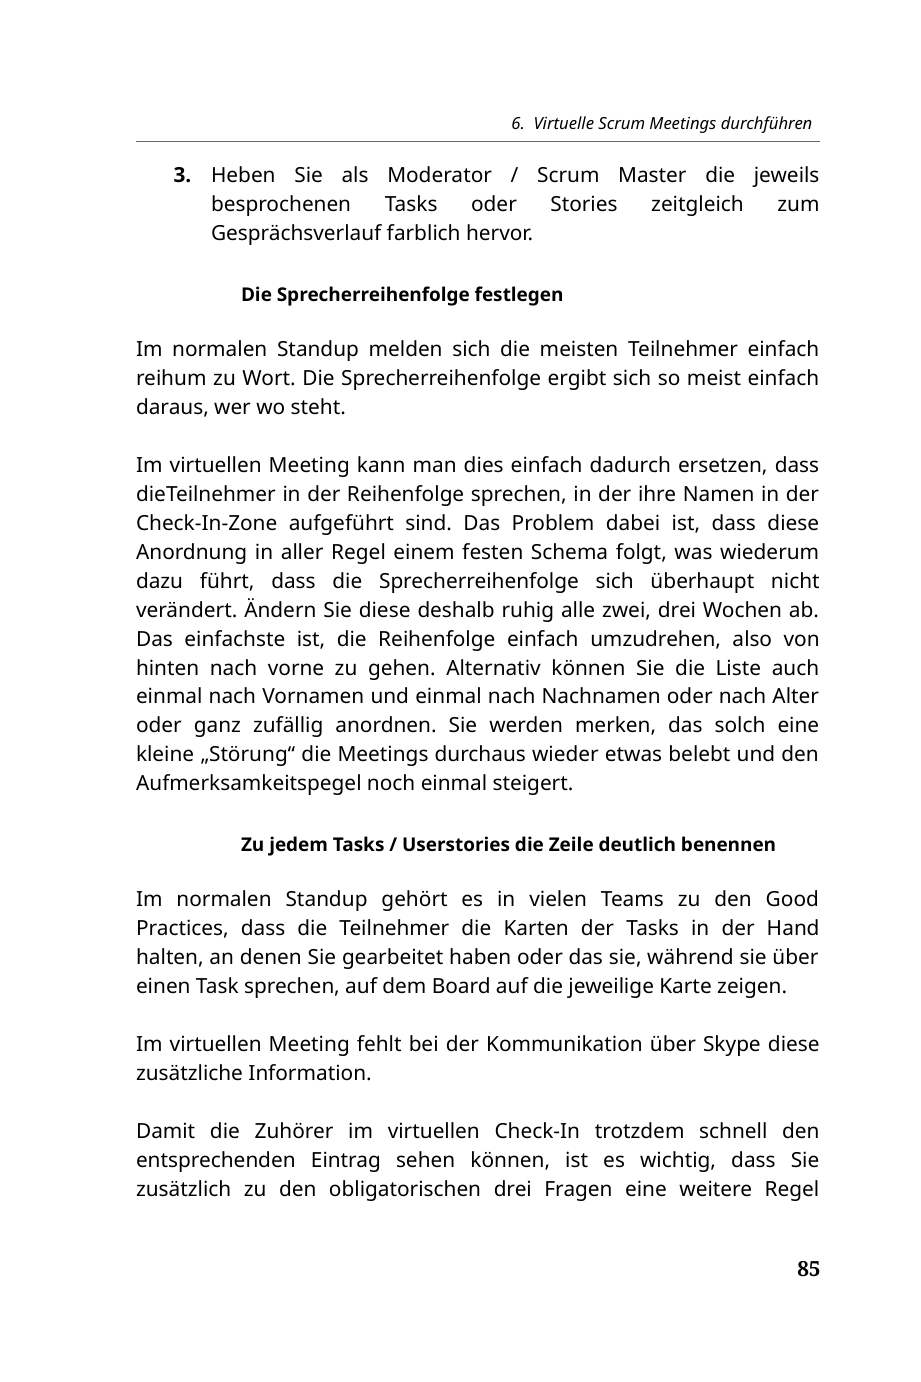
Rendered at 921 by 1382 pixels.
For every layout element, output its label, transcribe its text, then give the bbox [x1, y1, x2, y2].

text Im virtuellen Meeting kann man dies einfach dadurch ersetzen, dass dieTeilnehmer in der Reihenfolge sprechen, in der ihre Namen in der Check-In-Zone aufgeführt sind. Das Problem dabei ist, dass diese Anordnung in aller Regel einem festen Schema folgt, was wiederum dazu führt, dass die Sprecherreihenfolge sich überhaupt nicht verändert. Ändern Sie diese deshalb ruhig alle zwei, drei Wochen ab. Das einfachste ist, die Reihenfolge einfach umzudrehen, also von hinten nach vorne zu gehen. Alternativ können Sie die Liste auch einmal nach Vornamen und einmal nach Nachnamen oder nach Alter oder ganz zufällig anordnen. Sie werden merken, das solch eine kleine „Störung“ die Meetings durchaus wieder etwas belebt und den Aufmerksamkeitspegel noch einmal steigert. [136, 428, 820, 797]
text Im normalen Standup gehört es in vielen Teams zu den Good Practices, dass die Teilnehmer die Karten der Tasks in der Hand halten, an denen Sie gearbeitet haben oder das sie, während sie über einen Task sprechen, auf dem Board auf die jeweilige Karte zeigen. [136, 858, 820, 999]
subtitle Die Sprecherreihenfolge festlegen [136, 279, 820, 308]
subtitle Zu jedem Tasks / Userstories die Zeile deutlich benennen [136, 829, 820, 858]
text Im normalen Standup melden sich die meisten Teilnehmer einfach reihum zu Wort. Die Sprecherreihenfolge ergibt sich so meist einfach daraus, wer wo steht. [136, 308, 820, 420]
text Im virtuellen Meeting fehlt bei der Kommunikation über Skype diese zusätzliche Information. [136, 1007, 820, 1086]
text Damit die Zuhörer im virtuellen Check-In trotzdem schnell den entsprechenden Eintrag sehen können, ist es wichtig, dass Sie zusätzlich zu den obligatorischen drei Fragen eine weitere Regel [136, 1094, 820, 1202]
list Heben Sie als Moderator / Scrum Master die jeweils besprochenen Tasks oder Stories zeitgleich zum Gesprächsverlauf farblich hervor. [173, 159, 820, 246]
